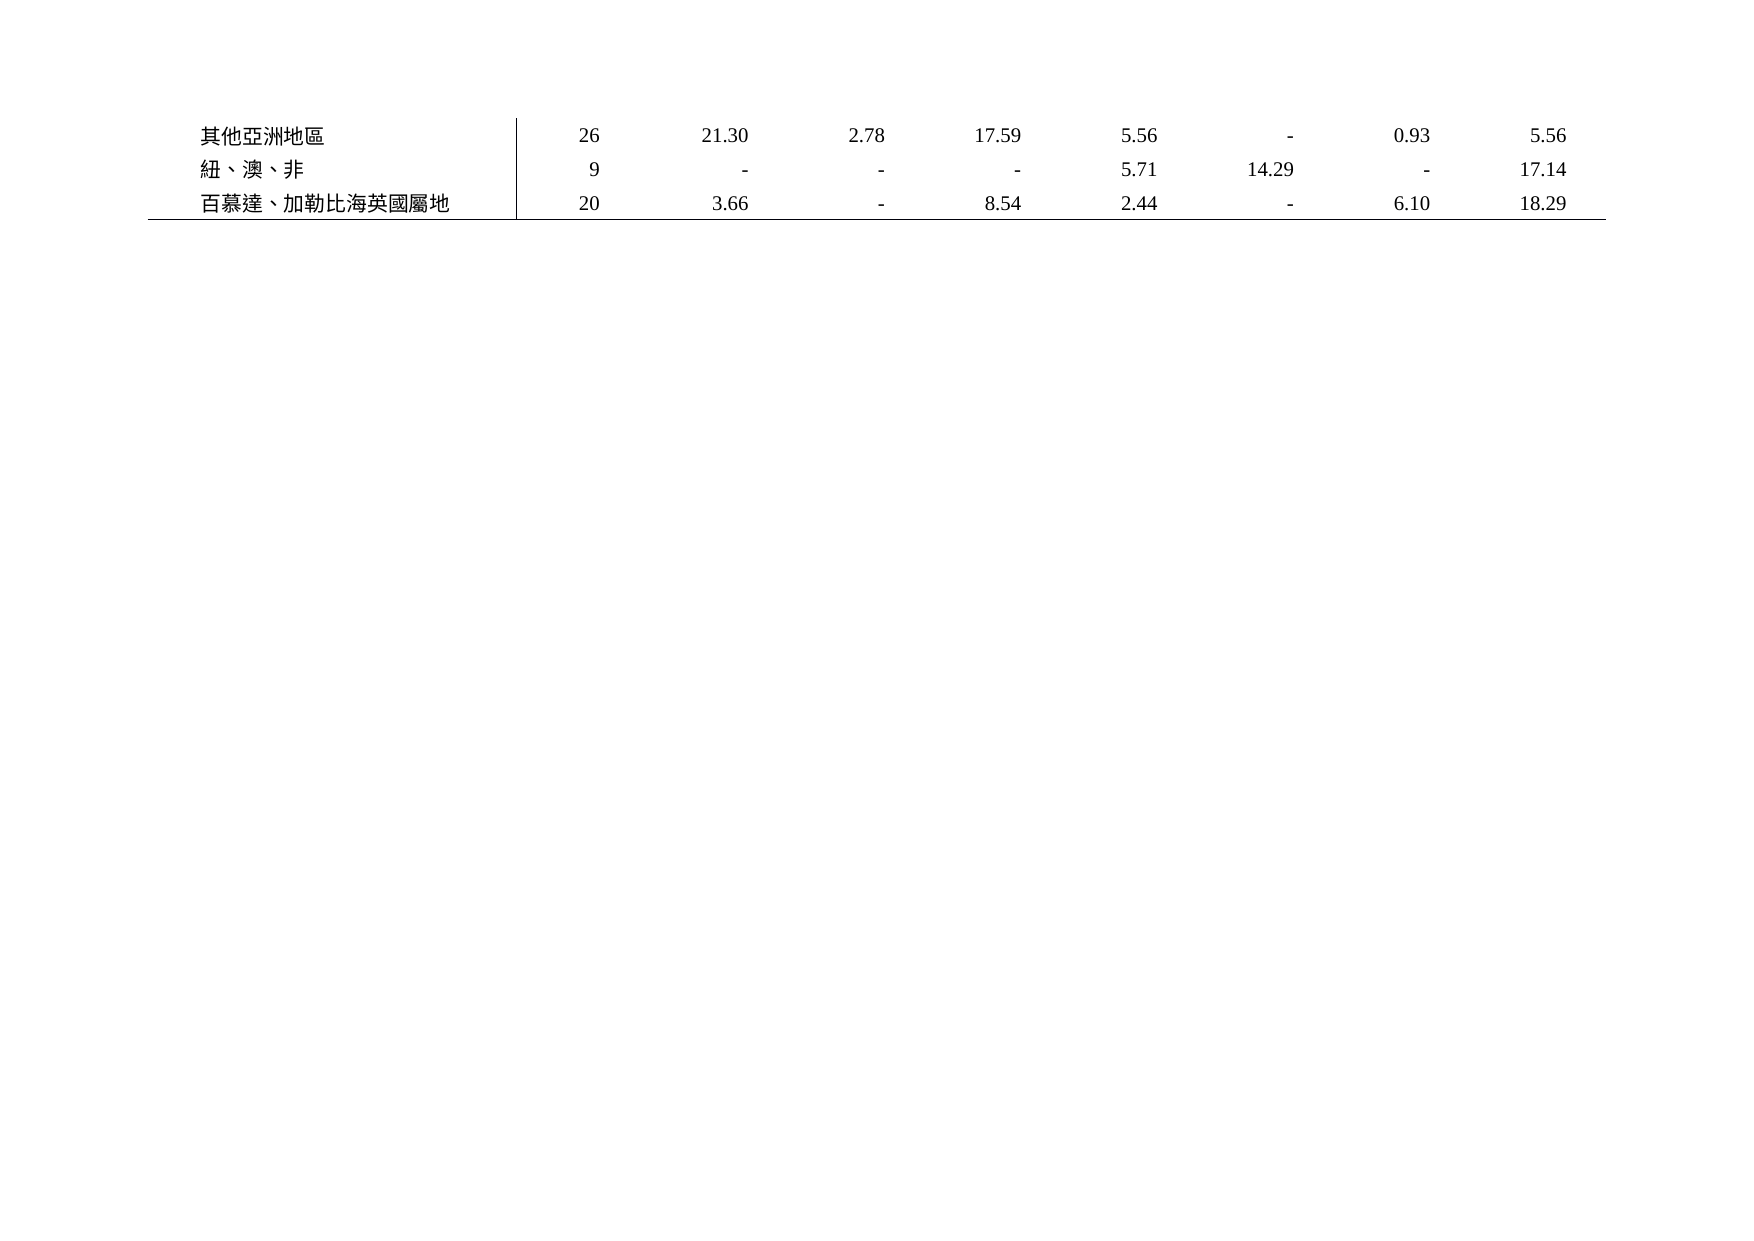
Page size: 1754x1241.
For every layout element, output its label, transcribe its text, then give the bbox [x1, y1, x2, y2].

table_cell 2.78 [789, 118, 925, 152]
table_cell 18.29 [1470, 186, 1606, 219]
table_cell 6.10 [1334, 186, 1470, 219]
table_cell - [1334, 152, 1470, 186]
table_cell 9 [517, 152, 652, 186]
table_cell 17.59 [925, 118, 1061, 152]
table_cell 5.56 [1470, 118, 1606, 152]
table_cell - [925, 152, 1061, 186]
table_cell 21.30 [652, 118, 789, 152]
table_cell 2.44 [1061, 186, 1198, 219]
table_cell - [789, 152, 925, 186]
table_cell 26 [517, 118, 652, 152]
table_cell 5.56 [1061, 118, 1198, 152]
table_cell 紐、澳、非 [148, 152, 516, 186]
table_cell 0.93 [1334, 118, 1470, 152]
table_cell - [789, 186, 925, 219]
table_cell 百慕達、加勒比海英國屬地 [148, 186, 516, 219]
table_cell 17.14 [1470, 152, 1606, 186]
table_cell 8.54 [925, 186, 1061, 219]
table_cell 3.66 [652, 186, 789, 219]
table_cell - [652, 152, 789, 186]
table_cell 5.71 [1061, 152, 1198, 186]
table_cell 其他亞洲地區 [148, 118, 516, 152]
table_cell - [1198, 118, 1334, 152]
table_cell 14.29 [1198, 152, 1334, 186]
table_cell - [1198, 186, 1334, 219]
table_cell 20 [517, 186, 652, 219]
